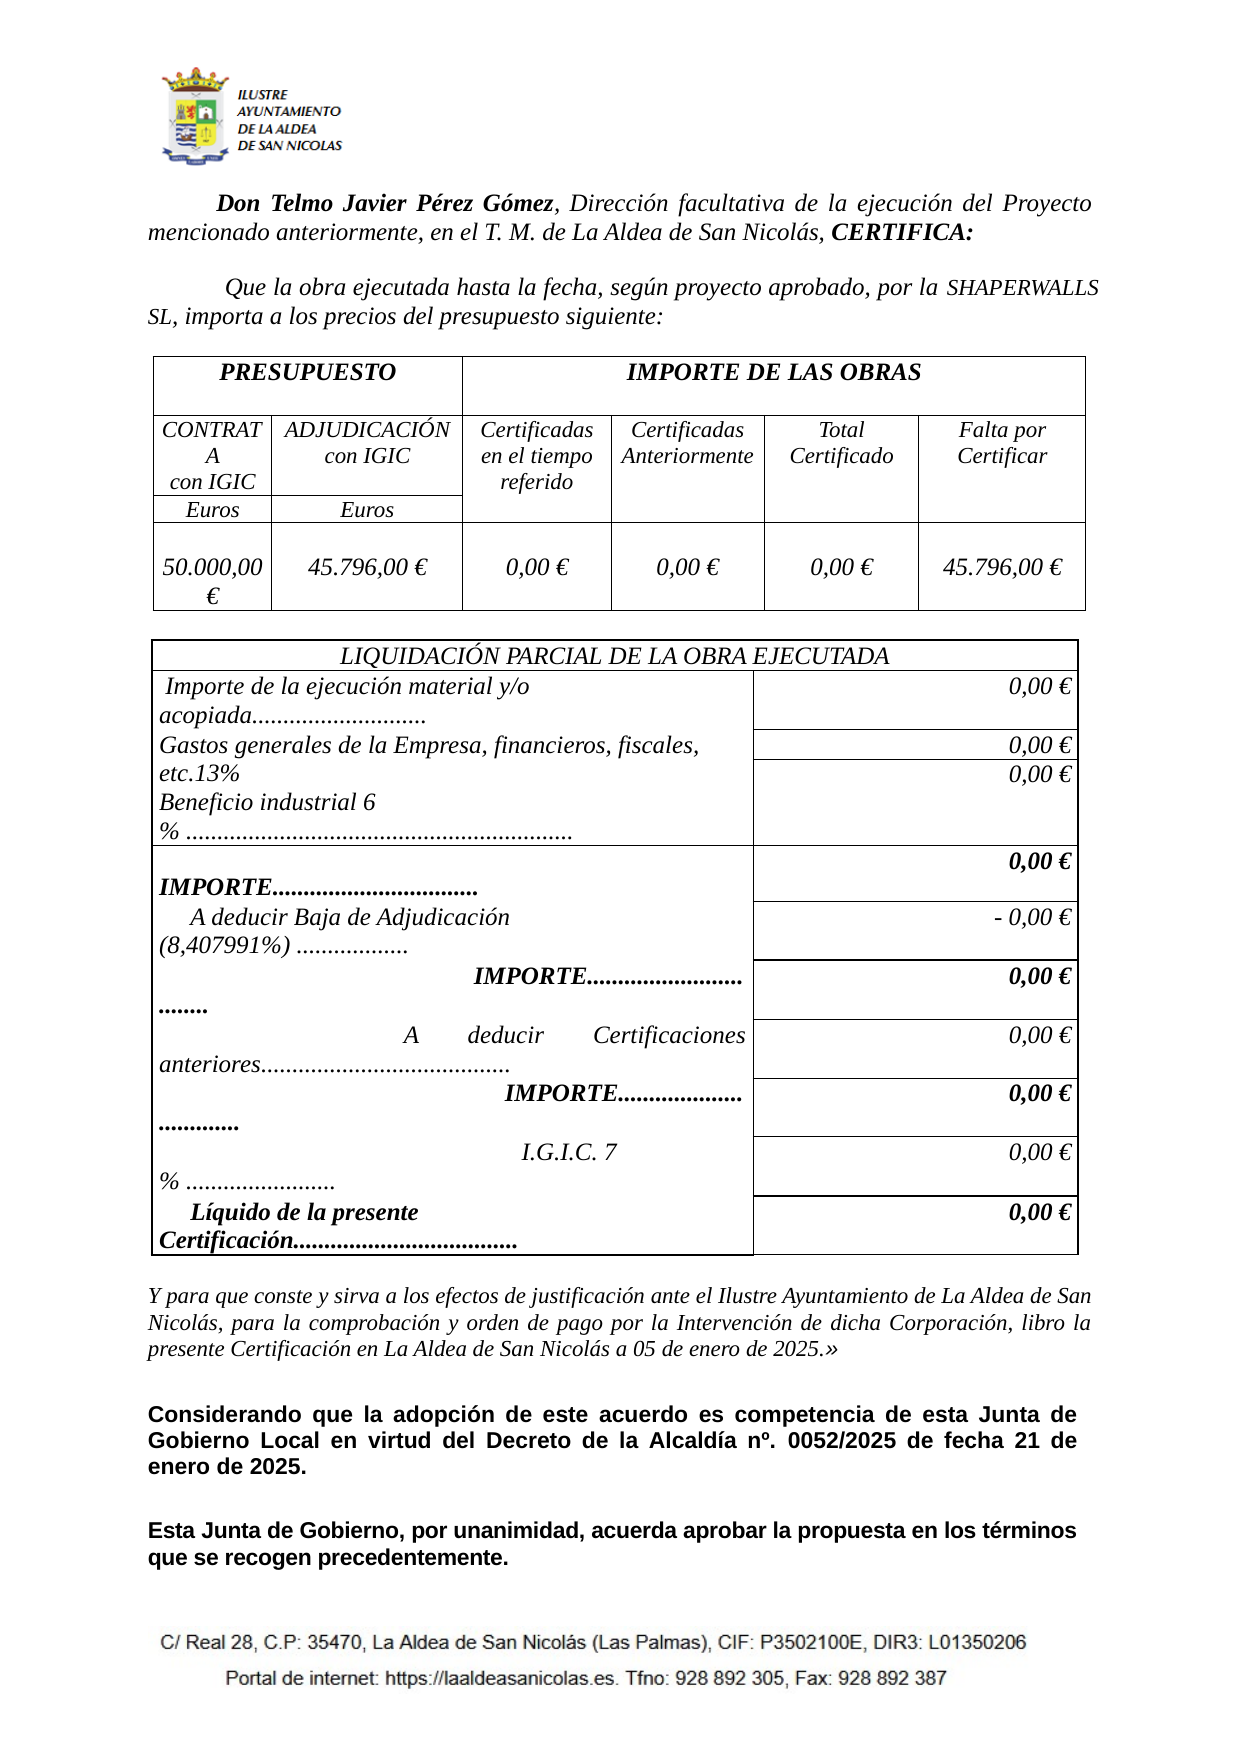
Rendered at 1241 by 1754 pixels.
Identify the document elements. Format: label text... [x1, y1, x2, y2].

table_cell 45.796,00 € [272, 523, 462, 609]
table_cell A deducir Baja de Adjudicación (8,407991%) .................. [153, 901, 753, 959]
table_cell ADJUDICACIÓN con IGIC [272, 416, 462, 495]
table_cell 0,00 € [463, 523, 611, 609]
table_cell 0,00 € [754, 1020, 1077, 1077]
table_cell 0,00 € [754, 760, 1077, 845]
table_cell 0,00 € [754, 1137, 1077, 1194]
table_cell 0,00 € [754, 961, 1077, 1019]
table_cell I.G.I.C. 7 % ........................ [153, 1136, 753, 1194]
table_cell Falta por Certificar [919, 416, 1085, 522]
table_cell IMPORTE................................. [153, 1078, 753, 1136]
table_cell 0,00 € [754, 1197, 1077, 1254]
table_cell 0,00 € [612, 523, 764, 609]
table_cell Certificadas en el tiempo referido [463, 416, 611, 522]
text Don Telmo Javier Pérez Gómez, Dirección facultativa de la ejecución del Proyecto mencionado anteriormente, en el T. M. de La Aldea de San Nicolás, CERTIFICA: [148, 188, 1093, 246]
picture [148, 59, 358, 173]
table_cell A deducir Certificaciones anteriores........................................ [153, 1019, 753, 1077]
table_cell CONTRATA con IGIC [154, 416, 271, 495]
table_cell Euros [154, 496, 271, 522]
text Esta Junta de Gobierno, por unanimidad, acuerda aprobar la propuesta en los términos que se recogen precedentemente. [148, 1517, 1078, 1570]
table_cell 0,00 € [754, 1079, 1077, 1136]
table_cell Total Certificado [765, 416, 918, 522]
text Considerando que la adopción de este acuerdo es competencia de esta Junta de Gobierno Local en virtud del Decreto de la Alcaldía nº. 0052/2025 de fecha 21 de enero de 2025. [148, 1401, 1078, 1480]
table_header LIQUIDACIÓN PARCIAL DE LA OBRA EJECUTADA [153, 641, 1077, 670]
picture [148, 1626, 1034, 1694]
table_cell Líquido de la presente Certificación.................................... [153, 1195, 753, 1254]
table_cell 0,00 € [754, 846, 1077, 901]
table_header PRESUPUESTO [154, 357, 462, 415]
table_cell 45.796,00 € [919, 523, 1085, 609]
text Que la obra ejecutada hasta la fecha, según proyecto aprobado, por la SHAPERWALLS SL, importa a los precios del presupuesto siguiente: [148, 272, 1098, 330]
table_cell IMPORTE................................. [153, 846, 753, 901]
table_cell 50.000,00 € [154, 523, 271, 609]
table_header IMPORTE DE LAS OBRAS [463, 357, 1085, 415]
table_cell IMPORTE................................. [153, 959, 753, 1019]
table_cell 0,00 € [754, 730, 1077, 758]
table_cell 0,00 € [754, 671, 1077, 729]
table_cell Euros [272, 496, 462, 522]
table_cell Gastos generales de la Empresa, financieros, fiscales, etc.13% Beneficio industrial 6 % .............................................................. [153, 729, 753, 845]
text Y para que conste y sirva a los efectos de justificación ante el Ilustre Ayuntamiento de La Aldea de San Nicolás, para la comprobación y orden de pago por la Intervención de dicha Corporación, libro la presente Certificación en La Aldea de San Nicolás a 05 de enero de 2025.» [148, 1283, 1093, 1362]
table_cell 0,00 € [765, 523, 918, 609]
table_cell Certificadas Anteriormente [612, 416, 764, 522]
table_cell Importe de la ejecución material y/o acopiada............................ [153, 671, 753, 729]
table_cell - 0,00 € [754, 902, 1077, 959]
